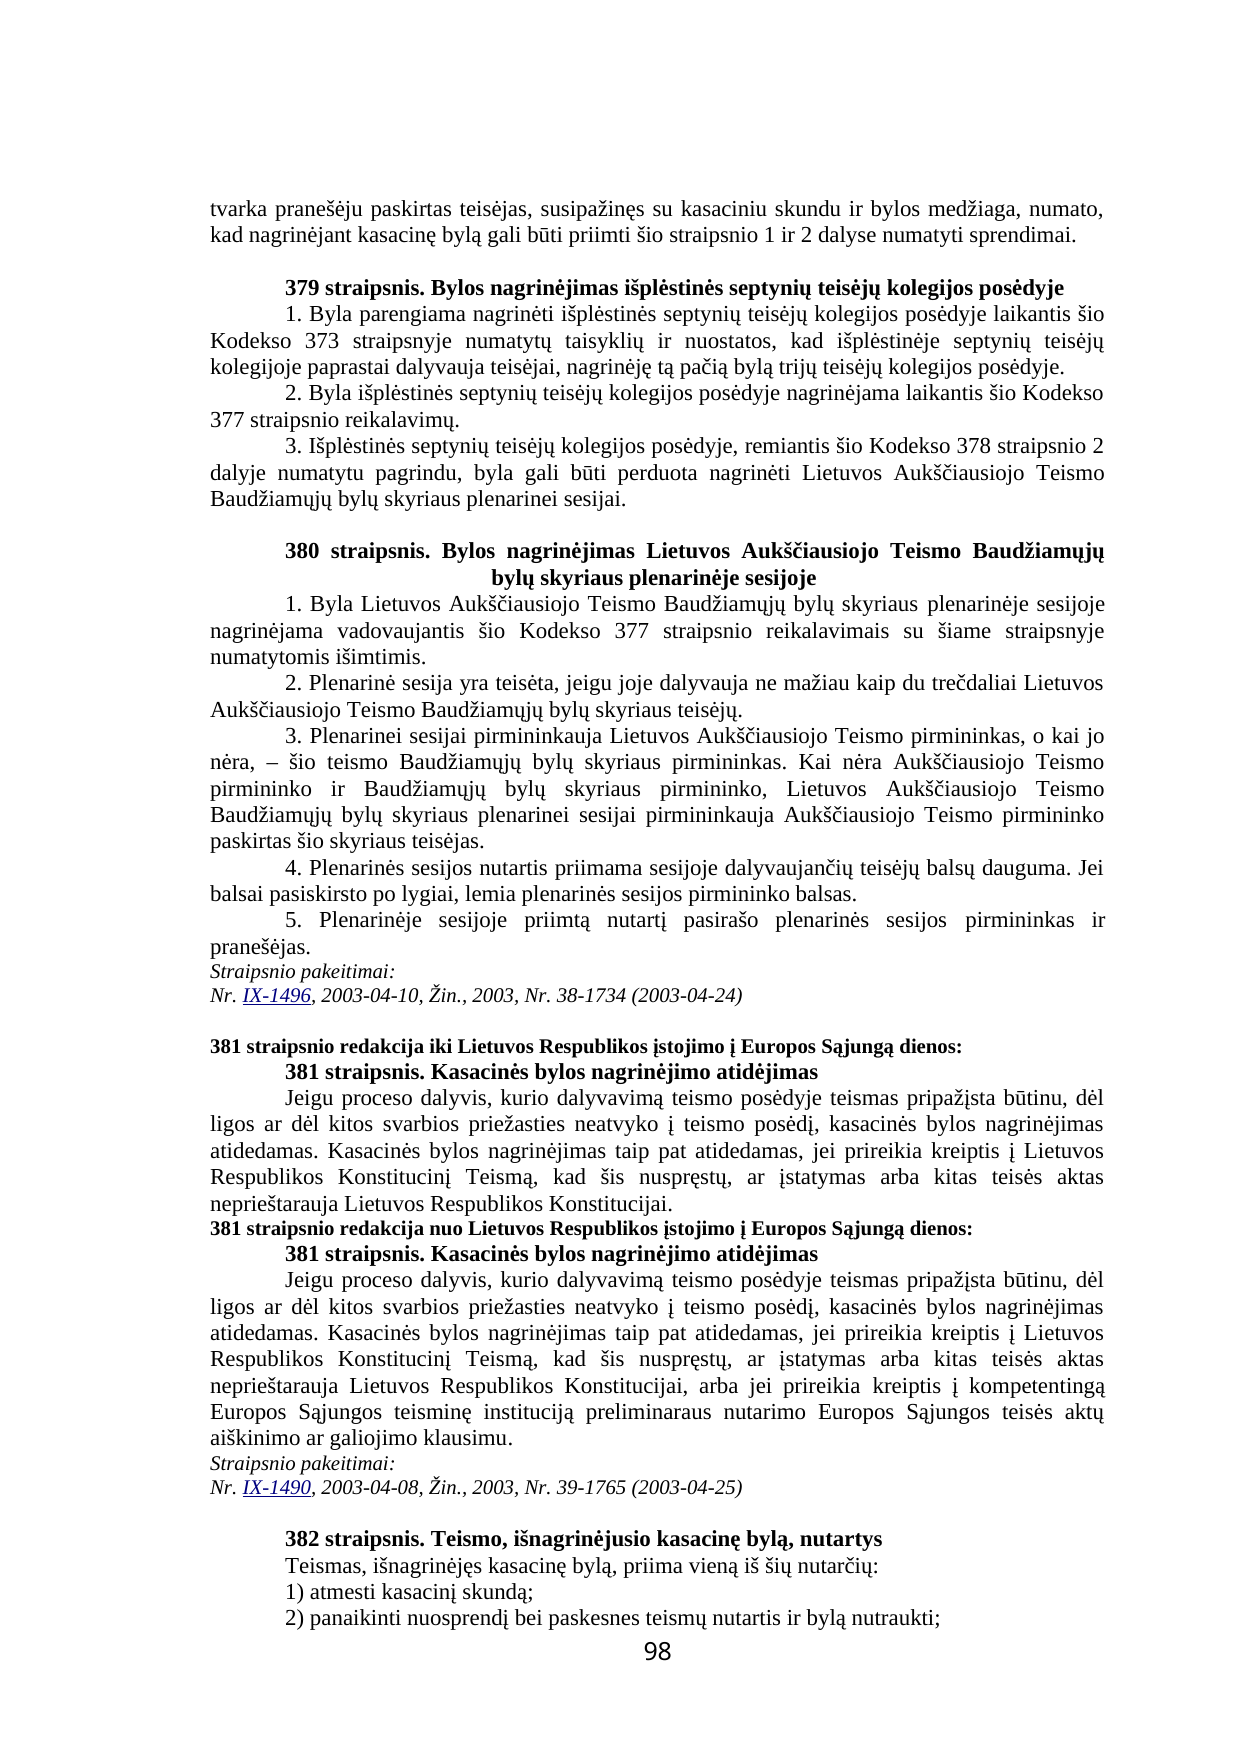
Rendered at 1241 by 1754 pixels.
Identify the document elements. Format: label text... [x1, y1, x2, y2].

text Straipsnio pakeitimai: [210, 959, 1106, 983]
text 1. Byla parengiama nagrinėti išplėstinės septynių teisėjų kolegijos posėdyje laikantis šio Kodekso 373 straipsnyje numatytų taisyklių ir nuostatos, kad išplėstinėje septynių teisėjų kolegijoje paprastai dalyvauja teisėjai, nagrinėję tą pačią bylą trijų teisėjų kolegijos posėdyje. [210, 300, 1106, 379]
text 2. Byla išplėstinės septynių teisėjų kolegijos posėdyje nagrinėjama laikantis šio Kodekso 377 straipsnio reikalavimų. [210, 379, 1106, 432]
text 2. Plenarinė sesija yra teisėta, jeigu joje dalyvauja ne mažiau kaip du trečdaliai Lietuvos Aukščiausiojo Teismo Baudžiamųjų bylų skyriaus teisėjų. [210, 669, 1106, 722]
text 3. Plenarinei sesijai pirmininkauja Lietuvos Aukščiausiojo Teismo pirmininkas, o kai jo nėra, – šio teismo Baudžiamųjų bylų skyriaus pirmininkas. Kai nėra Aukščiausiojo Teismo pirmininko ir Baudžiamųjų bylų skyriaus pirmininko, Lietuvos Aukščiausiojo Teismo Baudžiamųjų bylų skyriaus plenarinei sesijai pirmininkauja Aukščiausiojo Teismo pirmininko paskirtas šio skyriaus teisėjas. [210, 722, 1106, 854]
text Jeigu proceso dalyvis, kurio dalyvavimą teismo posėdyje teismas pripažįsta būtinu, dėl ligos ar dėl kitos svarbios priežasties neatvyko į teismo posėdį, kasacinės bylos nagrinėjimas atidedamas. Kasacinės bylos nagrinėjimas taip pat atidedamas, jei prireikia kreiptis į Lietuvos Respublikos Konstitucinį Teismą, kad šis nuspręstų, ar įstatymas arba kitas teisės aktas neprieštarauja Lietuvos Respublikos Konstitucijai. [210, 1084, 1106, 1216]
text 4. Plenarinės sesijos nutartis priimama sesijoje dalyvaujančių teisėjų balsų dauguma. Jei balsai pasiskirsto po lygiai, lemia plenarinės sesijos pirmininko balsas. [210, 854, 1106, 907]
text 380 straipsnis. Bylos nagrinėjimas Lietuvos Aukščiausiojo Teismo Baudžiamųjų bylų skyriaus plenarinėje sesijoje [285, 538, 1106, 590]
text 2) panaikinti nuosprendį bei paskesnes teismų nutartis ir bylą nutraukti; [210, 1604, 1106, 1631]
text 381 straipsnio redakcija iki Lietuvos Respublikos įstojimo į Europos Sąjungą dienos: [210, 1034, 1106, 1058]
text Jeigu proceso dalyvis, kurio dalyvavimą teismo posėdyje teismas pripažįsta būtinu, dėl ligos ar dėl kitos svarbios priežasties neatvyko į teismo posėdį, kasacinės bylos nagrinėjimas atidedamas. Kasacinės bylos nagrinėjimas taip pat atidedamas, jei prireikia kreiptis į Lietuvos Respublikos Konstitucinį Teismą, kad šis nuspręstų, ar įstatymas arba kitas teisės aktas neprieštarauja Lietuvos Respublikos Konstitucijai, arba jei prireikia kreiptis į kompetentingą Europos Sąjungos teisminę instituciją preliminaraus nutarimo Europos Sąjungos teisės aktų aiškinimo ar galiojimo klausimu. [210, 1266, 1106, 1451]
text 3. Išplėstinės septynių teisėjų kolegijos posėdyje, remiantis šio Kodekso 378 straipsnio 2 dalyje numatytu pagrindu, byla gali būti perduota nagrinėti Lietuvos Aukščiausiojo Teismo Baudžiamųjų bylų skyriaus plenarinei sesijai. [210, 432, 1106, 511]
text Teismas, išnagrinėjęs kasacinę bylą, priima vieną iš šių nutarčių: [210, 1552, 1106, 1578]
text 379 straipsnis. Bylos nagrinėjimas išplėstinės septynių teisėjų kolegijos posėdyje [285, 274, 1106, 300]
text 381 straipsnis. Kasacinės bylos nagrinėjimo atidėjimas [210, 1058, 1106, 1084]
text tvarka pranešėju paskirtas teisėjas, susipažinęs su kasaciniu skundu ir bylos medžiaga, numato, kad nagrinėjant kasacinę bylą gali būti priimti šio straipsnio 1 ir 2 dalyse numatyti sprendimai. [210, 195, 1106, 248]
text 1) atmesti kasacinį skundą; [210, 1578, 1106, 1604]
text 382 straipsnis. Teismo, išnagrinėjusio kasacinę bylą, nutartys [210, 1525, 1106, 1552]
text 5. Plenarinėje sesijoje priimtą nutartį pasirašo plenarinės sesijos pirmininkas ir pranešėjas. [210, 907, 1106, 959]
text 1. Byla Lietuvos Aukščiausiojo Teismo Baudžiamųjų bylų skyriaus plenarinėje sesijoje nagrinėjama vadovaujantis šio Kodekso 377 straipsnio reikalavimais su šiame straipsnyje numatytomis išimtimis. [210, 590, 1106, 669]
text 381 straipsnis. Kasacinės bylos nagrinėjimo atidėjimas [210, 1240, 1106, 1266]
text Straipsnio pakeitimai: [210, 1451, 1106, 1475]
text Nr. IX-1490, 2003-04-08, Žin., 2003, Nr. 39-1765 (2003-04-25) [210, 1475, 1106, 1499]
text Nr. IX-1496, 2003-04-10, Žin., 2003, Nr. 38-1734 (2003-04-24) [210, 983, 1106, 1007]
text 381 straipsnio redakcija nuo Lietuvos Respublikos įstojimo į Europos Sąjungą dienos: [210, 1216, 1106, 1240]
